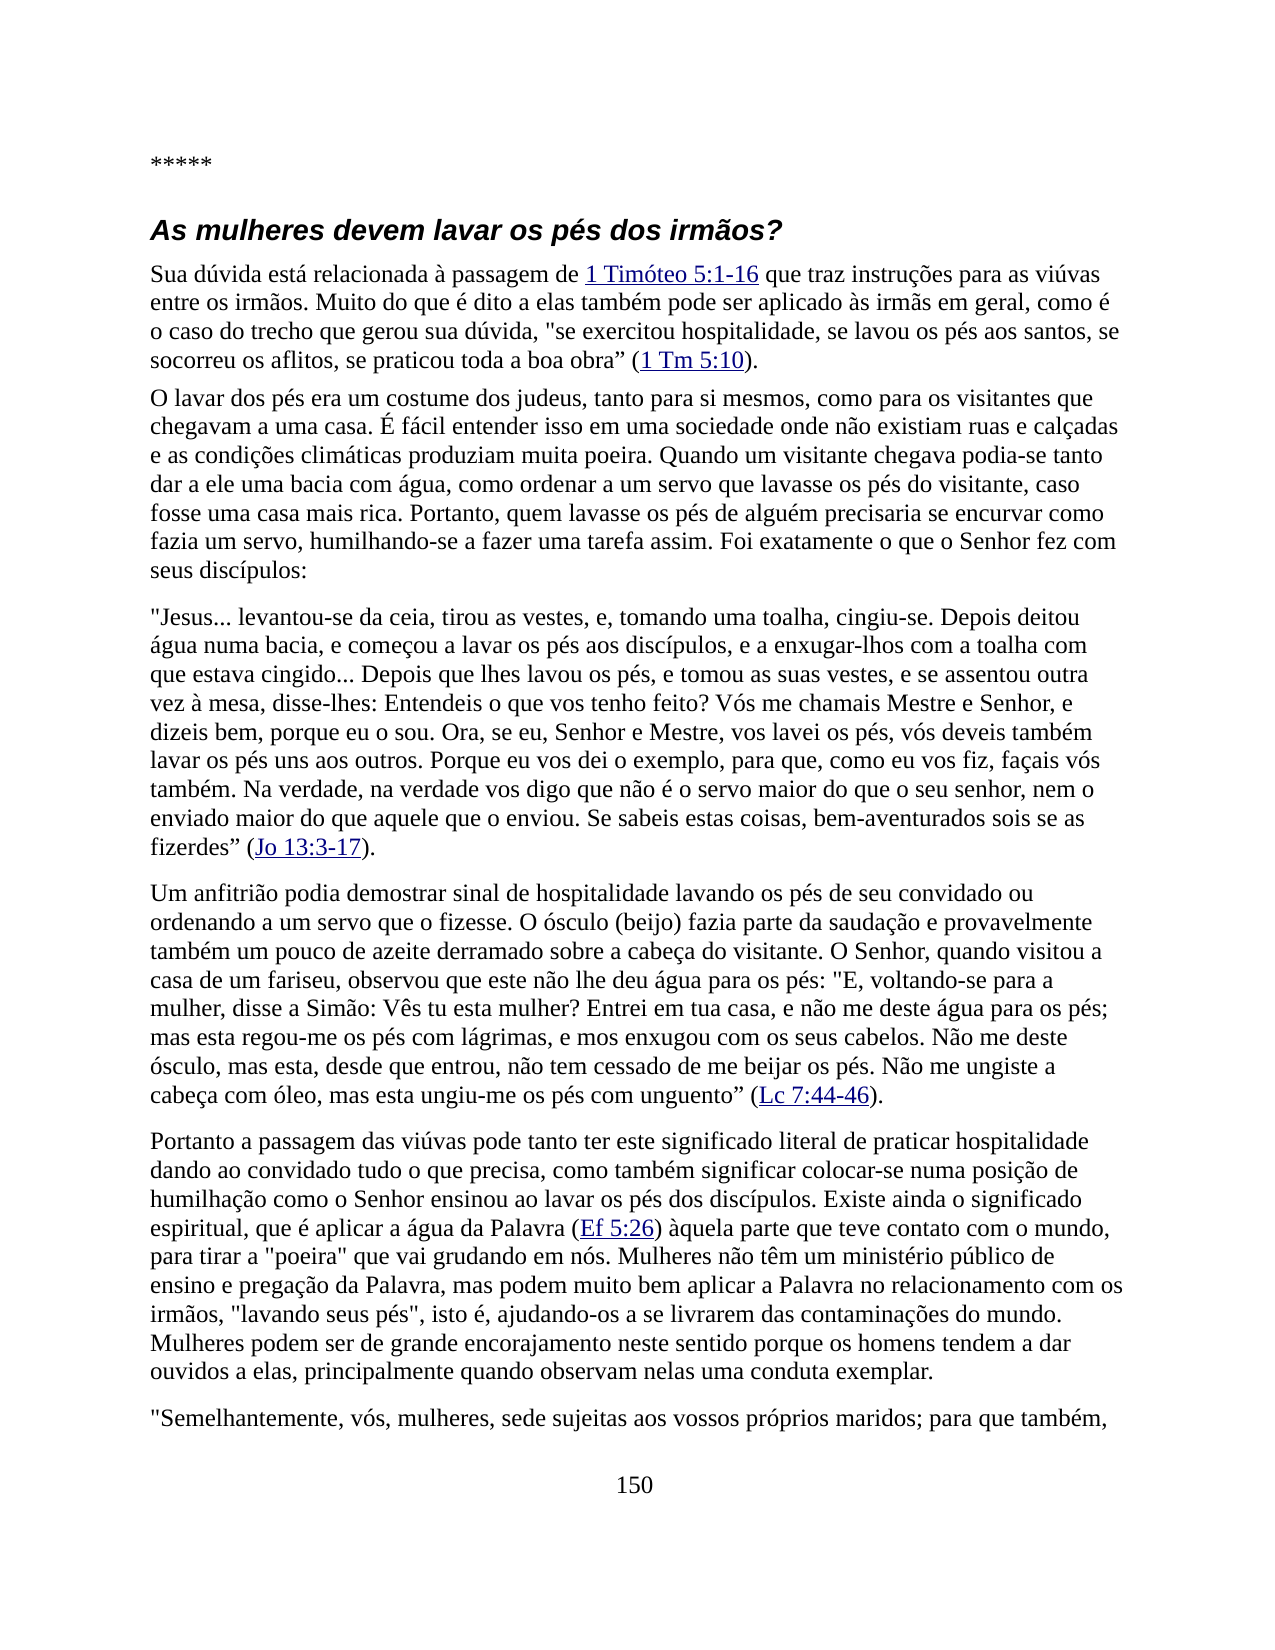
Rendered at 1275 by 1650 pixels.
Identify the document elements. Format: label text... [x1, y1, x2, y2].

text Um anfitrião podia demostrar sinal de hospitalidade lavando os pés de seu convidado ou ordenando a um servo que o fizesse. O ósculo (beijo) fazia parte da saudação e provavelmente também um pouco de azeite derramado sobre a cabeça do visitante. O Senhor, quando visitou a casa de um fariseu, observou que este não lhe deu água para os pés: "E, voltando-se para a mulher, disse a Simão: Vês tu esta mulher? Entrei em tua casa, e não me deste água para os pés; mas esta regou-me os pés com lágrimas, e mos enxugou com os seus cabelos. Não me deste ósculo, mas esta, desde que entrou, não tem cessado de me beijar os pés. Não me ungiste a cabeça com óleo, mas esta ungiu-me os pés com unguento” (Lc 7:44-46). [150, 878, 1125, 1108]
text ***** [150, 150, 1125, 179]
text Sua dúvida está relacionada à passagem de 1 Timóteo 5:1-16 que traz instruções para as viúvas entre os irmãos. Muito do que é dito a elas também pode ser aplicado às irmãs em geral, como é o caso do trecho que gerou sua dúvida, "se exercitou hospitalidade, se lavou os pés aos santos, se socorreu os aflitos, se praticou toda a boa obra” (1 Tm 5:10). [150, 259, 1125, 374]
text "Jesus... levantou-se da ceia, tirou as vestes, e, tomando uma toalha, cingiu-se. Depois deitou água numa bacia, e começou a lavar os pés aos discípulos, e a enxugar-lhos com a toalha com que estava cingido... Depois que lhes lavou os pés, e tomou as suas vestes, e se assentou outra vez à mesa, disse-lhes: Entendeis o que vos tenho feito? Vós me chamais Mestre e Senhor, e dizeis bem, porque eu o sou. Ora, se eu, Senhor e Mestre, vos lavei os pés, vós deveis também lavar os pés uns aos outros. Porque eu vos dei o exemplo, para que, como eu vos fiz, façais vós também. Na verdade, na verdade vos digo que não é o servo maior do que o seu senhor, nem o enviado maior do que aquele que o enviou. Se sabeis estas coisas, bem-aventurados sois se as fizerdes” (Jo 13:3-17). [150, 602, 1125, 861]
text O lavar dos pés era um costume dos judeus, tanto para si mesmos, como para os visitantes que chegavam a uma casa. É fácil entender isso em uma sociedade onde não existiam ruas e calçadas e as condições climáticas produziam muita poeira. Quando um visitante chegava podia-se tanto dar a ele uma bacia com água, como ordenar a um servo que lavasse os pés do visitante, caso fosse uma casa mais rica. Portanto, quem lavasse os pés de alguém precisaria se encurvar como fazia um servo, humilhando-se a fazer uma tarefa assim. Foi exatamente o que o Senhor fez com seus discípulos: [150, 383, 1125, 584]
text Portanto a passagem das viúvas pode tanto ter este significado literal de praticar hospitalidade dando ao convidado tudo o que precisa, como também significar colocar-se numa posição de humilhação como o Senhor ensinou ao lavar os pés dos discípulos. Existe ainda o significado espiritual, que é aplicar a água da Palavra (Ef 5:26) àquela parte que teve contato com o mundo, para tirar a "poeira" que vai grudando em nós. Mulheres não têm um ministério público de ensino e pregação da Palavra, mas podem muito bem aplicar a Palavra no relacionamento com os irmãos, "lavando seus pés", isto é, ajudando-os a se livrarem das contaminações do mundo. Mulheres podem ser de grande encorajamento neste sentido porque os homens tendem a dar ouvidos a elas, principalmente quando observam nelas uma conduta exemplar. [150, 1126, 1125, 1385]
text "Semelhantemente, vós, mulheres, sede sujeitas aos vossos próprios maridos; para que também, [150, 1403, 1125, 1432]
subtitle As mulheres devem lavar os pés dos irmãos? [150, 213, 1125, 246]
